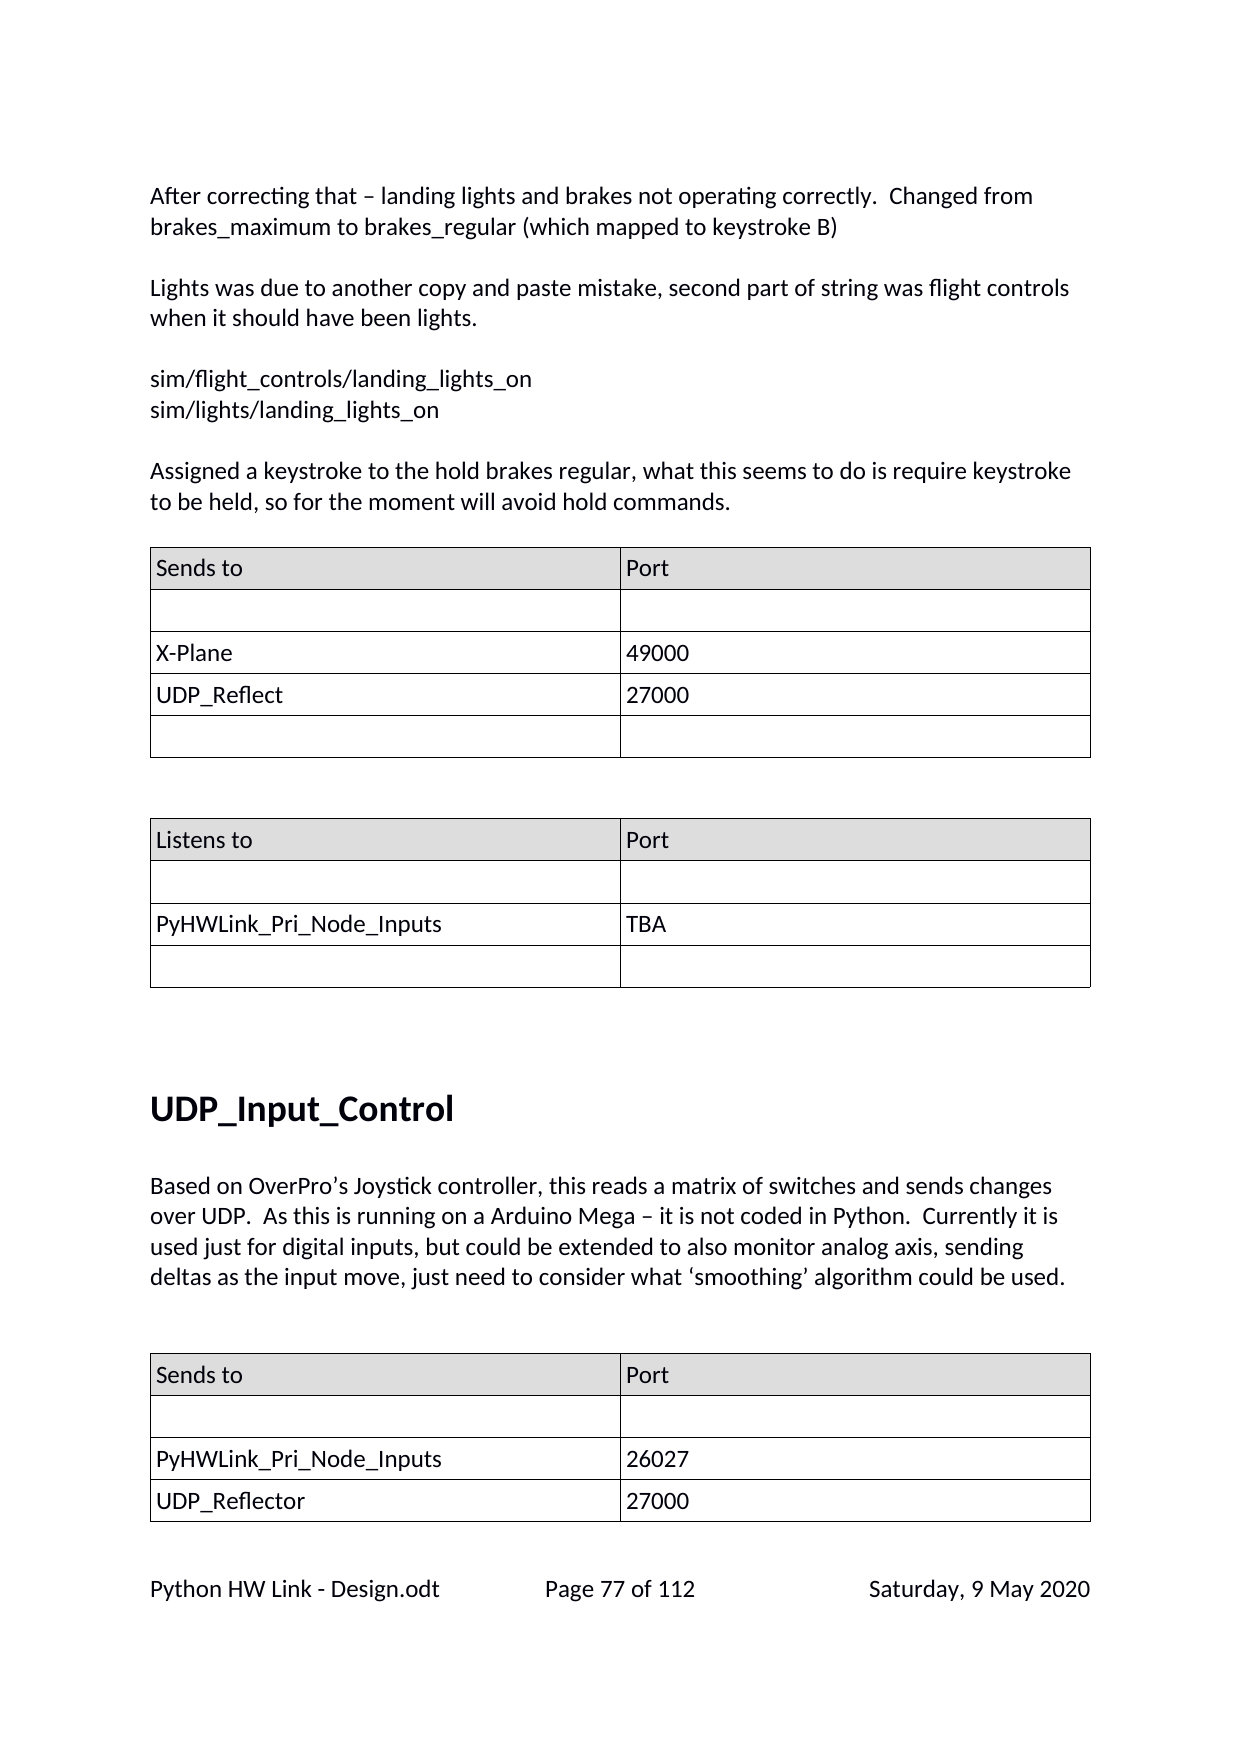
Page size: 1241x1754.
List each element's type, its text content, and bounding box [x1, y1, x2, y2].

table_cell 49000 [621, 632, 1090, 673]
text sim/lights/landing_lights_on [150, 394, 1090, 425]
text Lights was due to another copy and paste mistake, second part of string was flight controls when it should have been lights. [150, 272, 1090, 333]
subtitle UDP_Input_Control [150, 1085, 1090, 1131]
table_cell UDP_Reflect [151, 674, 620, 715]
table_cell 27000 [621, 674, 1090, 715]
table_cell [151, 861, 620, 902]
table_cell UDP_Reflector [151, 1480, 620, 1521]
table_header Port [621, 548, 1090, 589]
table_cell [151, 716, 620, 757]
text After correcting that – landing lights and brakes not operating correctly. Changed from brakes_maximum to brakes_regular (which mapped to keystroke B) [150, 181, 1090, 242]
table_header Listens to [151, 819, 620, 860]
table_cell X-Plane [151, 632, 620, 673]
table_cell 27000 [621, 1480, 1090, 1521]
table_header Port [621, 1354, 1090, 1395]
table_cell [621, 1396, 1090, 1437]
text Based on OverPro’s Joystick controller, this reads a matrix of switches and sends changes over UDP. As this is running on a Arduino Mega – it is not coded in Python. Currently it is used just for digital inputs, but could be extended to also monitor analog axis, sending deltas as the input move, just need to consider what ‘smoothing’ algorithm could be used. [150, 1170, 1090, 1292]
table_cell [151, 946, 620, 987]
table_cell [151, 590, 620, 631]
text sim/flight_controls/landing_lights_on [150, 364, 1090, 394]
table_cell [621, 590, 1090, 631]
table_cell [621, 716, 1090, 757]
table_header Port [621, 819, 1090, 860]
table_cell 26027 [621, 1438, 1090, 1479]
table_header Sends to [151, 1354, 620, 1395]
table_cell [621, 861, 1090, 902]
table_cell [621, 946, 1090, 987]
table_cell [151, 1396, 620, 1437]
table_header Sends to [151, 548, 620, 589]
text Assigned a keystroke to the hold brakes regular, what this seems to do is require keystroke to be held, so for the moment will avoid hold commands. [150, 455, 1090, 516]
table_cell TBA [621, 904, 1090, 944]
table_cell PyHWLink_Pri_Node_Inputs [151, 1438, 620, 1479]
table_cell PyHWLink_Pri_Node_Inputs [151, 904, 620, 944]
